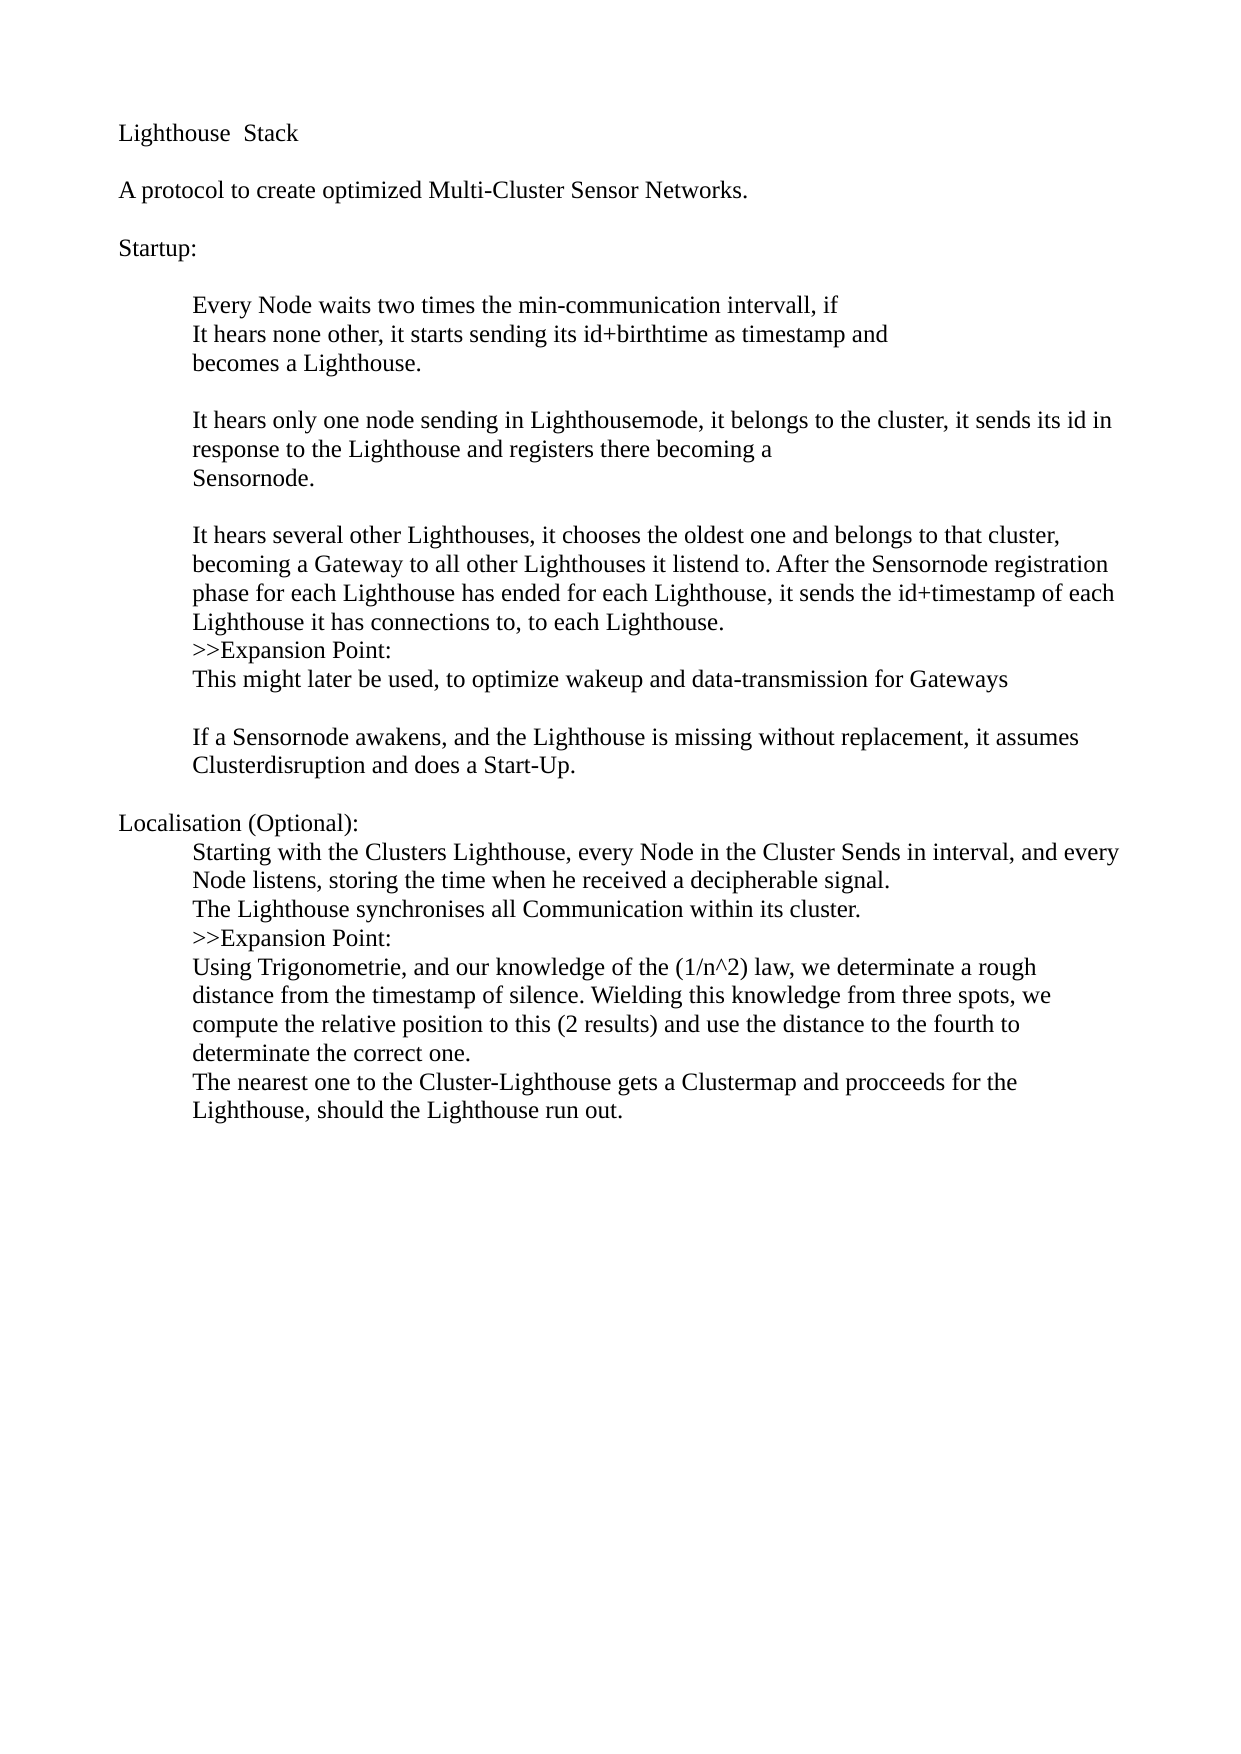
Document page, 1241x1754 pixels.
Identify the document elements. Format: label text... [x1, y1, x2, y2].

text A protocol to create optimized Multi-Cluster Sensor Networks. [118, 176, 1122, 204]
text If a Sensornode awakens, and the Lighthouse is missing without replacement, it assumes Clusterdisruption and does a Start-Up. [118, 722, 1122, 779]
text The nearest one to the Cluster-Lighthouse gets a Clustermap and procceeds for the Lighthouse, should the Lighthouse run out. [118, 1067, 1122, 1124]
text It hears only one node sending in Lighthousemode, it belongs to the cluster, it sends its id in response to the Lighthouse and registers there becoming a [118, 406, 1122, 463]
text Localisation (Optional): [118, 808, 1122, 837]
text Sensornode. [118, 463, 1122, 492]
text becomes a Lighthouse. [118, 348, 1122, 377]
text Startup: [118, 233, 1122, 262]
text Lighthouse Stack [118, 118, 1122, 147]
text It hears none other, it starts sending its id+birthtime as timestamp and [118, 319, 1122, 348]
text Starting with the Clusters Lighthouse, every Node in the Cluster Sends in interval, and every Node listens, storing the time when he received a decipherable signal. [118, 837, 1122, 894]
text >>Expansion Point: [118, 636, 1122, 664]
text The Lighthouse synchronises all Communication within its cluster. [118, 894, 1122, 923]
text Every Node waits two times the min-communication intervall, if [118, 291, 1122, 319]
text It hears several other Lighthouses, it chooses the oldest one and belongs to that cluster, becoming a Gateway to all other Lighthouses it listend to. After the Sensornode registration phase for each Lighthouse has ended for each Lighthouse, it sends the id+timestamp of each Lighthouse it has connections to, to each Lighthouse. [118, 521, 1122, 636]
text This might later be used, to optimize wakeup and data-transmission for Gateways [118, 664, 1122, 693]
text >>Expansion Point: [118, 923, 1122, 952]
text Using Trigonometrie, and our knowledge of the (1/n^2) law, we determinate a rough distance from the timestamp of silence. Wielding this knowledge from three spots, we compute the relative position to this (2 results) and use the distance to the fourth to determinate the correct one. [118, 952, 1122, 1067]
